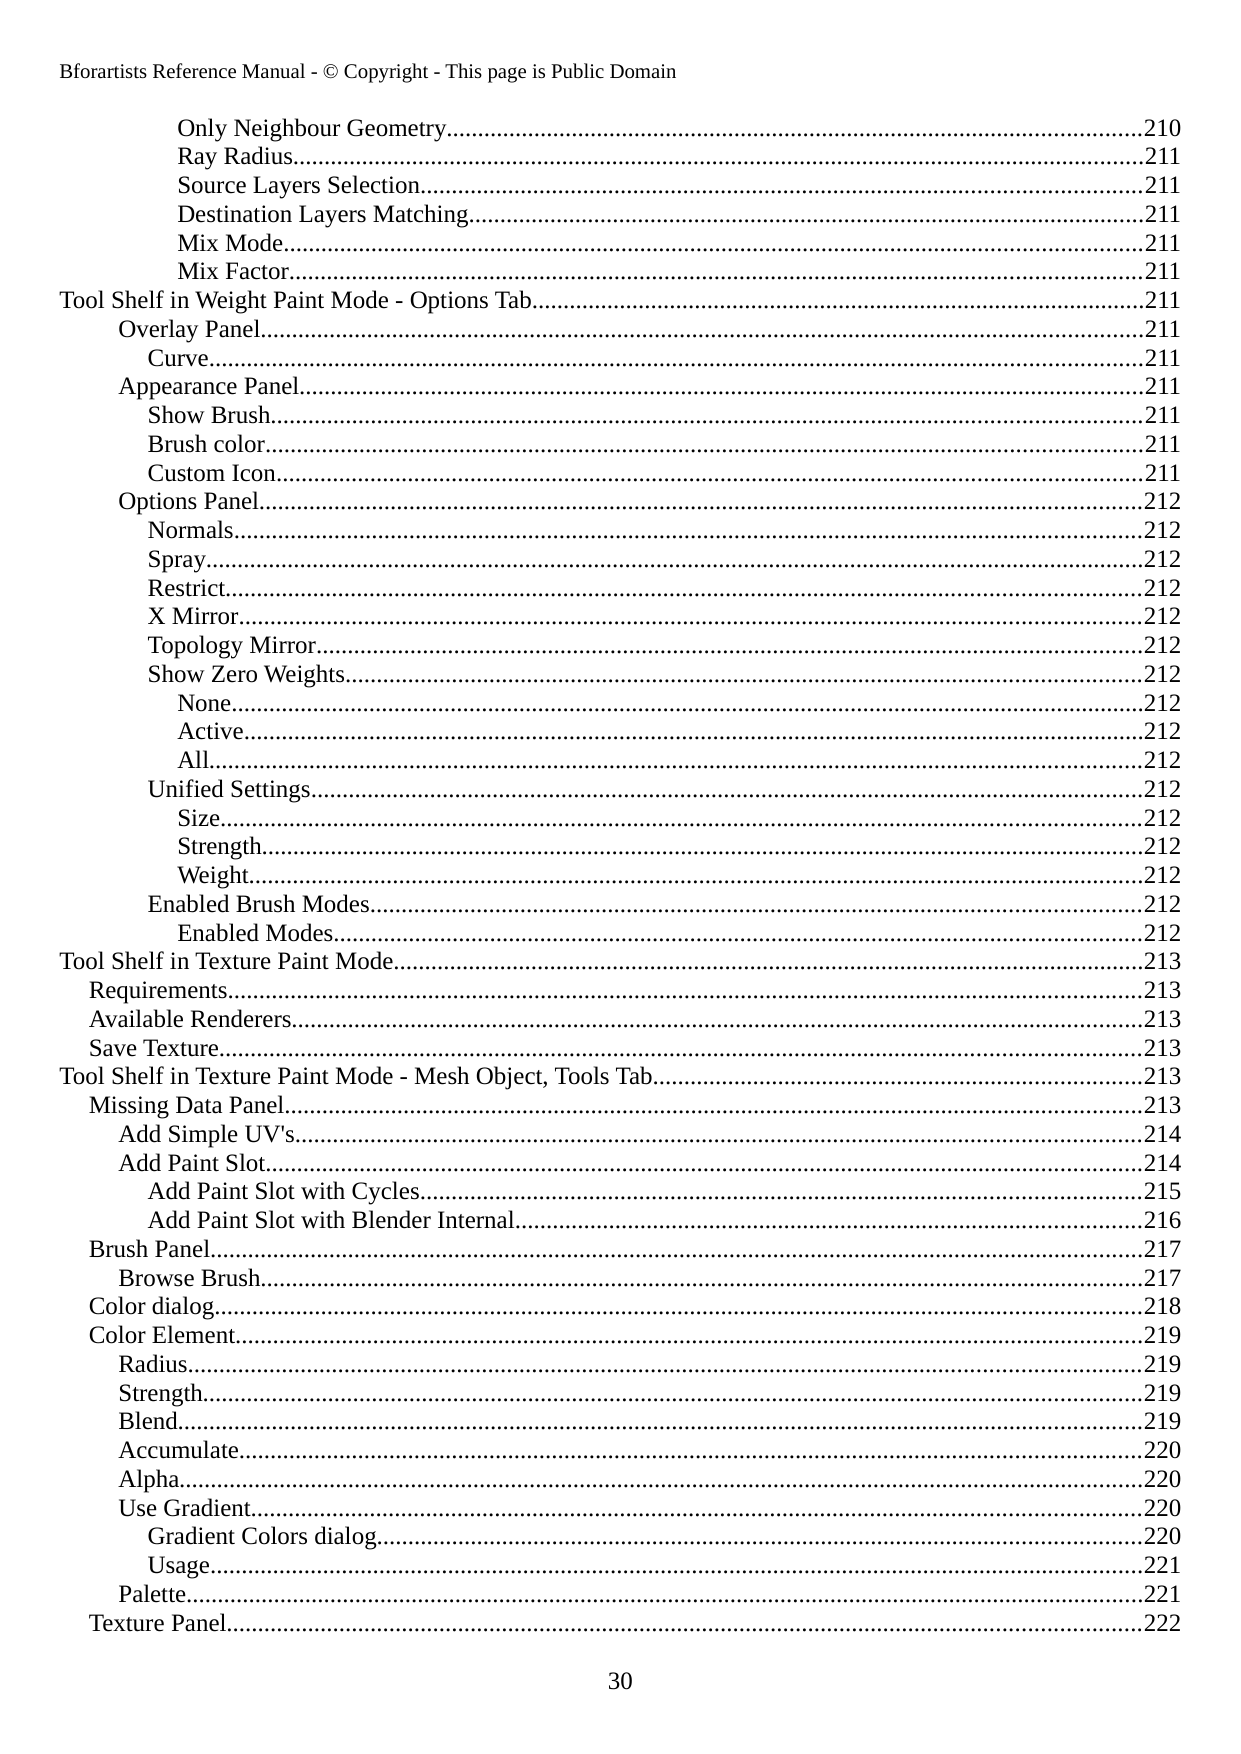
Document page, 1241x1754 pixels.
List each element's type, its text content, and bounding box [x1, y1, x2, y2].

text Add Paint Slot with Cycles 215 [147, 1176, 1181, 1205]
text Tool Shelf in Texture Paint Mode - Mesh Object, Tools Tab 213 [59, 1061, 1181, 1090]
text Add Simple UV's 214 [118, 1119, 1181, 1148]
text Size 212 [177, 803, 1181, 831]
text Source Layers Selection 211 [177, 170, 1181, 199]
text Mix Mode 211 [177, 228, 1181, 256]
text Destination Layers Matching 211 [177, 199, 1181, 228]
text Browse Brush 217 [118, 1263, 1181, 1291]
text Normals 212 [147, 515, 1181, 544]
text Gradient Colors dialog 220 [147, 1521, 1181, 1550]
text Blend 219 [118, 1406, 1181, 1435]
text Brush Panel 217 [88, 1234, 1181, 1263]
text Enabled Modes 212 [177, 918, 1181, 946]
text Radius 219 [118, 1349, 1181, 1378]
text Weight 212 [177, 860, 1181, 889]
text Tool Shelf in Weight Paint Mode - Options Tab 211 [59, 285, 1181, 314]
text Mix Factor 211 [177, 256, 1181, 285]
text Restrict 212 [147, 573, 1181, 601]
text Strength 219 [118, 1378, 1181, 1406]
text All 212 [177, 745, 1181, 774]
text Usage 221 [147, 1550, 1181, 1579]
text Add Paint Slot with Blender Internal 216 [147, 1205, 1181, 1234]
text Spray 212 [147, 544, 1181, 573]
text Accumulate 220 [118, 1435, 1181, 1464]
text Texture Panel 222 [88, 1608, 1181, 1636]
text Tool Shelf in Texture Paint Mode 213 [59, 946, 1181, 975]
text Alpha 220 [118, 1464, 1181, 1493]
text Available Renderers 213 [88, 1004, 1181, 1033]
text Use Gradient 220 [118, 1493, 1181, 1521]
text Appearance Panel 211 [118, 371, 1181, 400]
text Curve 211 [147, 343, 1181, 371]
text Overlay Panel 211 [118, 314, 1181, 343]
text Enabled Brush Modes 212 [147, 889, 1181, 918]
text Save Texture 213 [88, 1033, 1181, 1061]
text Ray Radius 211 [177, 141, 1181, 170]
text Brush color 211 [147, 429, 1181, 458]
text Show Zero Weights 212 [147, 659, 1181, 688]
text Requirements 213 [88, 975, 1181, 1004]
text Custom Icon 211 [147, 458, 1181, 486]
text Strength 212 [177, 831, 1181, 860]
text Options Panel 212 [118, 486, 1181, 515]
text Only Neighbour Geometry 210 [177, 113, 1181, 141]
text Missing Data Panel 213 [88, 1090, 1181, 1119]
text Topology Mirror 212 [147, 630, 1181, 659]
text Add Paint Slot 214 [118, 1148, 1181, 1176]
text Show Brush 211 [147, 400, 1181, 429]
text X Mirror 212 [147, 601, 1181, 630]
text Unified Settings 212 [147, 774, 1181, 803]
text None 212 [177, 688, 1181, 716]
text Color Element 219 [88, 1320, 1181, 1349]
text Color dialog 218 [88, 1291, 1181, 1320]
text Active 212 [177, 716, 1181, 745]
text Palette 221 [118, 1579, 1181, 1608]
